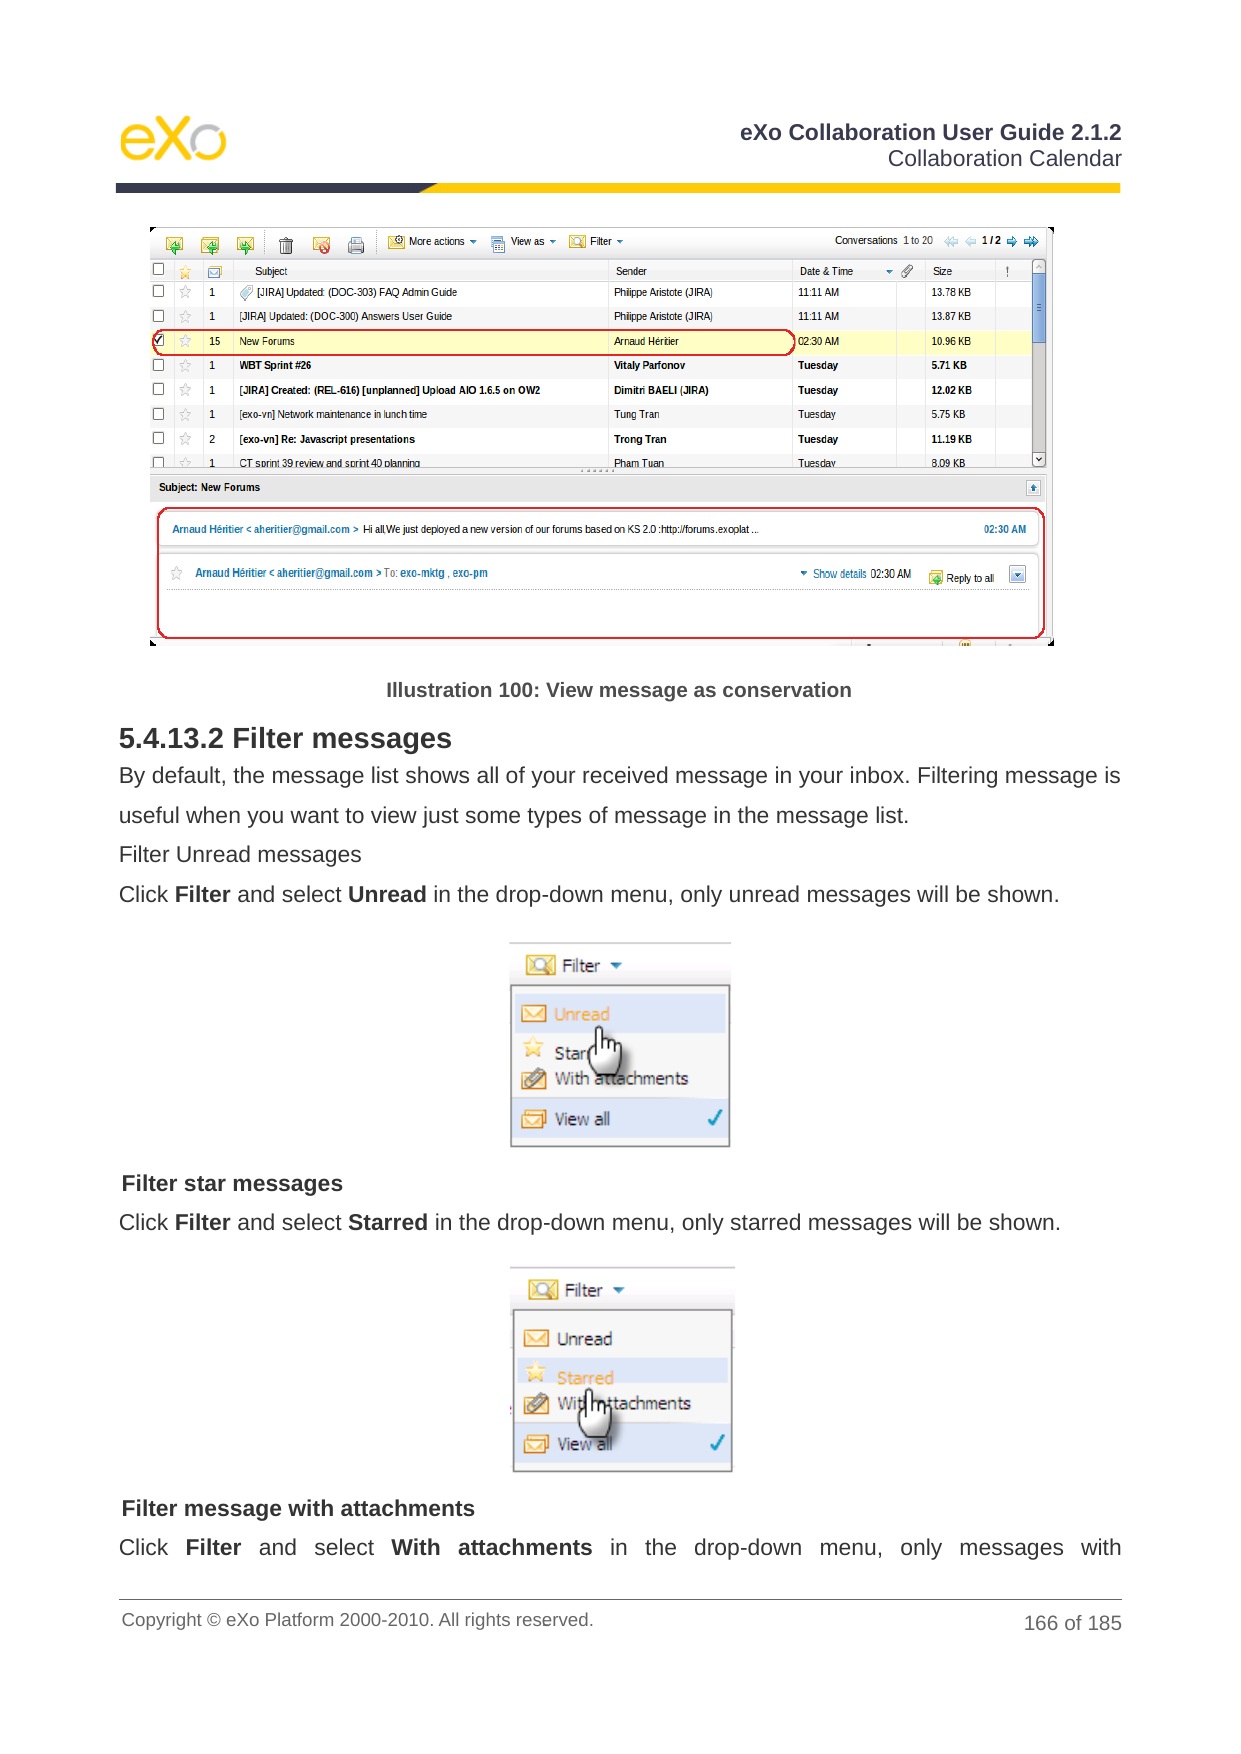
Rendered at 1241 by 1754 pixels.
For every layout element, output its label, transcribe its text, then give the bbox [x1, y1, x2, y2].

subtitle Filter messages [118, 646, 1122, 755]
picture [509, 941, 732, 1149]
text Click Filter and select With attachments in the drop-down menu, only messages with [118, 1534, 1122, 1561]
list Filter message with attachments [84, 1249, 1122, 1521]
picture [120, 115, 227, 161]
list Filter star messages [84, 920, 1122, 1196]
text Filter Unread messages [118, 841, 1122, 868]
text Illustration 100: View message as conservation [156, 646, 1083, 701]
picture [150, 227, 1054, 646]
text Click Filter and select Starred in the drop-down menu, only starred messages will be shown. [118, 1209, 1122, 1236]
picture [510, 1264, 736, 1474]
picture [115, 183, 1121, 193]
text By default, the message list shows all of your received message in your inbox. Filtering message is useful when you want to view just some types of message in the message list. [118, 762, 1122, 828]
text Click Filter and select Unread in the drop-down menu, only unread messages will be shown. [118, 881, 1122, 907]
